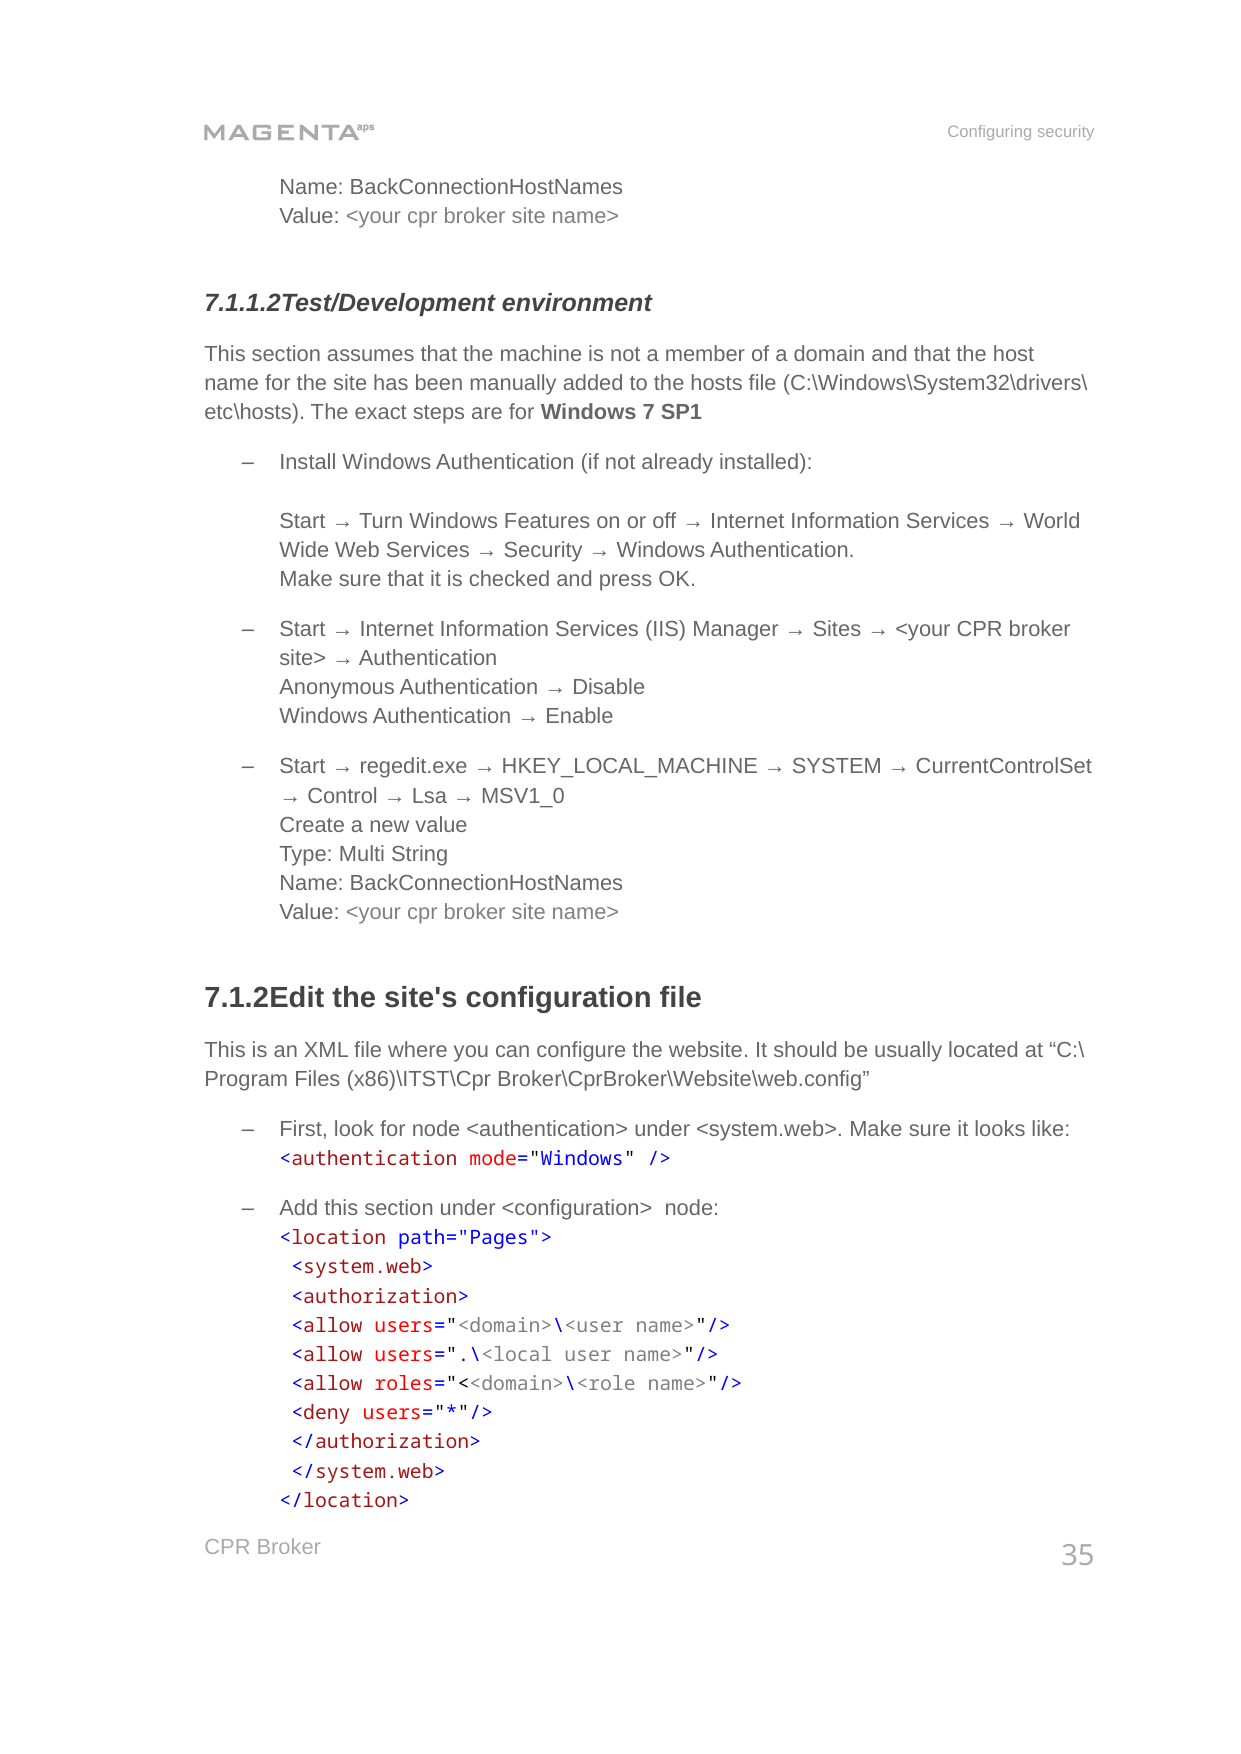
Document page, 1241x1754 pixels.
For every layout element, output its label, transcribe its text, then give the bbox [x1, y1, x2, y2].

list Install Windows Authentication (if not already installed): Start → Turn Windows Features on or off → Internet Information Services → World Wide Web Services → Security → Windows Authentication. Make sure that it is checked and press OK. [242, 446, 1094, 592]
text This is an XML file where you can configure the website. It should be usually located at “C:\Program Files (x86)\ITST\Cpr Broker\CprBroker\Website\web.config” [204, 1034, 1094, 1092]
list Start → Internet Information Services (IIS) Manager → Sites → <your CPR broker site> → Authentication Anonymous Authentication → Disable Windows Authentication → Enable [242, 613, 1094, 730]
text This section assumes that the machine is not a member of a domain and that the host name for the site has been manually added to the hosts file (C:\Windows\System32\drivers\etc\hosts). The exact steps are for Windows 7 SP1 [204, 338, 1094, 426]
subtitle Edit the site's configuration file [204, 961, 1094, 1019]
list Add this section under <configuration> node: <location path="Pages"> <system.web> <authorization> <allow users="<domain>\<user name>"/> <allow users=".\<local user name>"/> <allow roles="<<domain>\<role name>"/> <deny users="*"/> </authorization> </system.web> </location> [242, 1192, 1094, 1513]
subtitle Test/Development environment [204, 265, 1094, 323]
list Start → regedit.exe → HKEY_LOCAL_MACHINE → SYSTEM → CurrentControlSet → Control → Lsa → MSV1_0 Create a new value Type: Multi String Name: BackConnectionHostNames Value: <your cpr broker site name> [242, 751, 1094, 926]
list First, look for node <authentication> under <system.web>. Make sure it looks like: <authentication mode="Windows" /> [242, 1113, 1094, 1171]
list Name: BackConnectionHostNames Value: <your cpr broker site name> [242, 171, 1094, 230]
